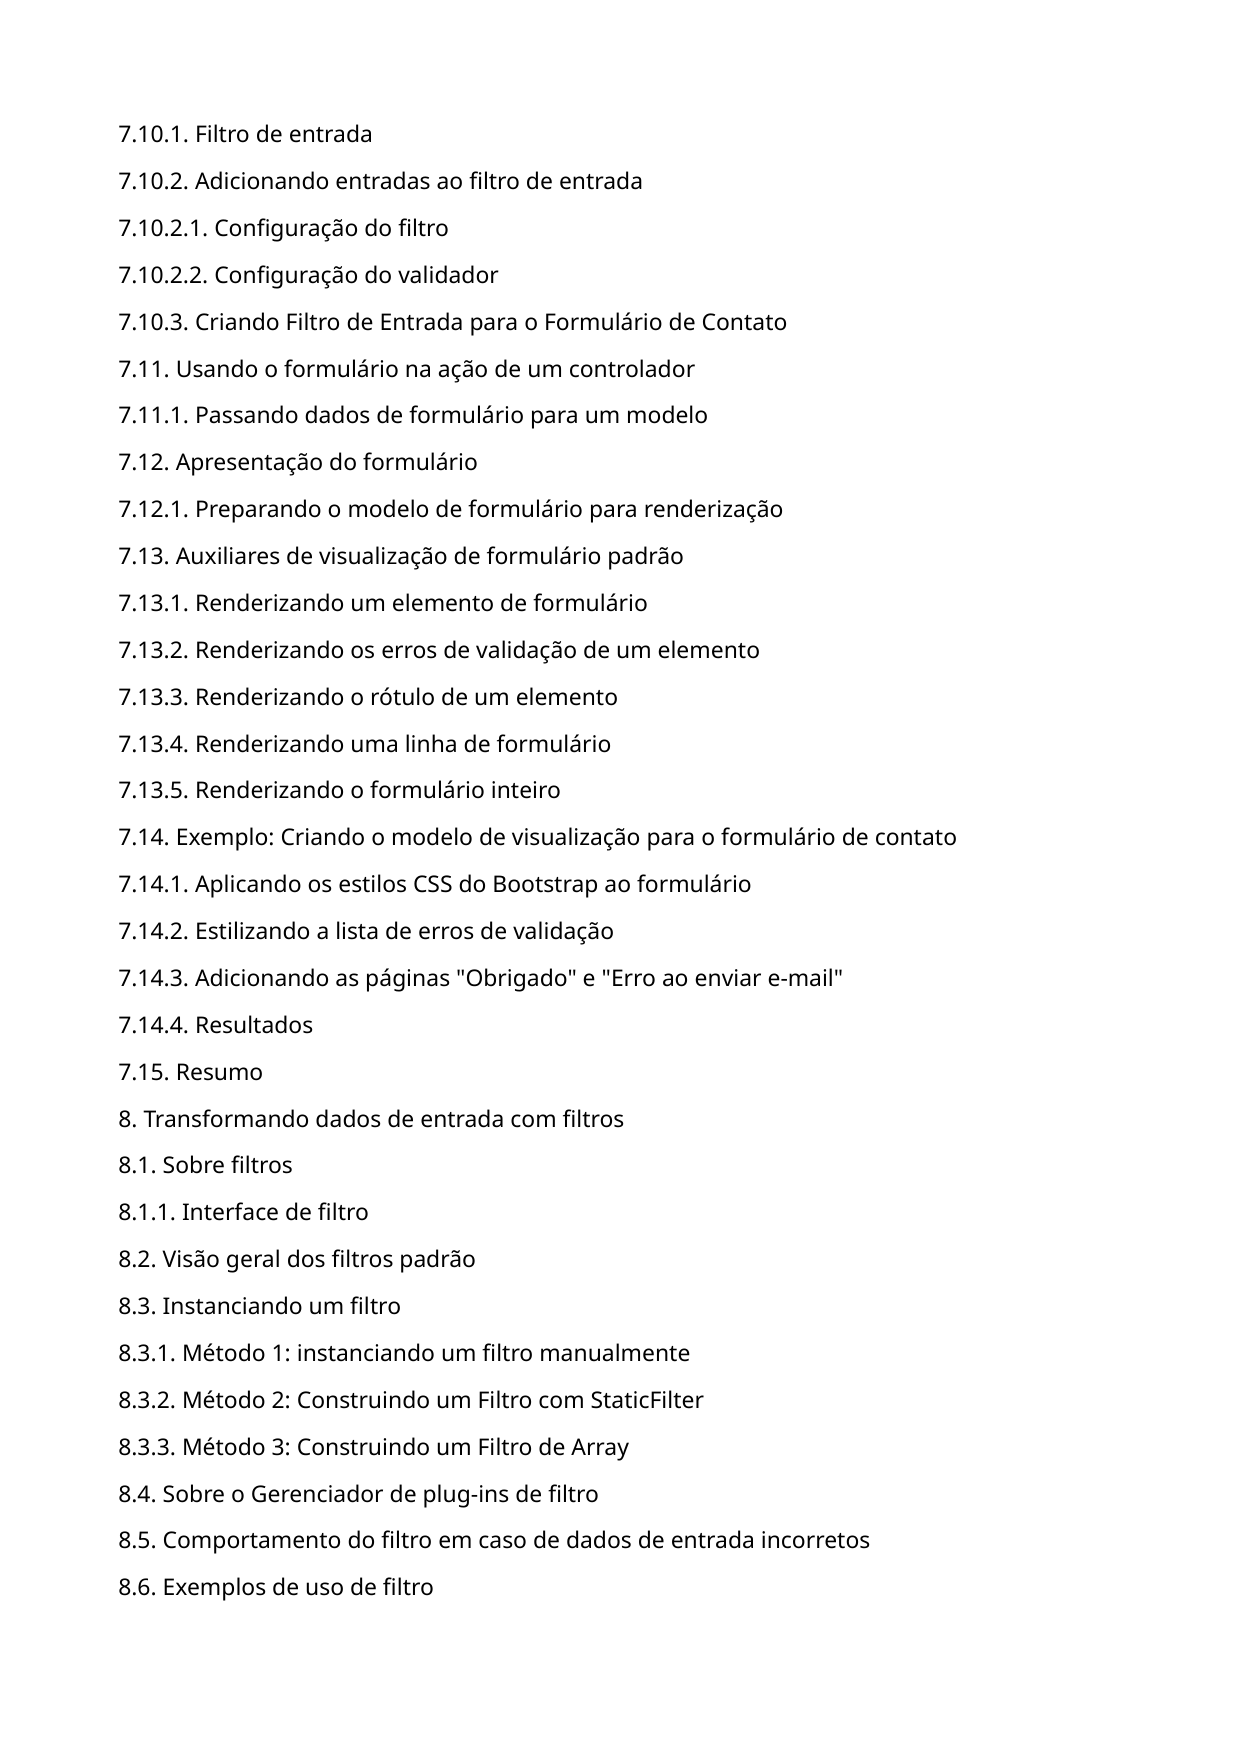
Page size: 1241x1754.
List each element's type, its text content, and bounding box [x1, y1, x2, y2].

text 7.13.4. Renderizando uma linha de formulário [118, 727, 1122, 759]
text 8.3. Instanciando um filtro [118, 1290, 1122, 1321]
text 7.13.5. Renderizando o formulário inteiro [118, 774, 1122, 806]
text 8.2. Visão geral dos filtros padrão [118, 1243, 1122, 1274]
text 7.12.1. Preparando o modelo de formulário para renderização [118, 493, 1122, 524]
text 7.11.1. Passando dados de formulário para um modelo [118, 399, 1122, 431]
text 7.10.2.2. Configuração do validador [118, 259, 1122, 290]
text 7.14.3. Adicionando as páginas "Obrigado" e "Erro ao enviar e-mail" [118, 962, 1122, 993]
text 8.3.2. Método 2: Construindo um Filtro com StaticFilter [118, 1384, 1122, 1415]
text 8.3.3. Método 3: Construindo um Filtro de Array [118, 1431, 1122, 1462]
text 7.10.1. Filtro de entrada [118, 118, 1122, 149]
text 8.1. Sobre filtros [118, 1149, 1122, 1181]
text 7.13.3. Renderizando o rótulo de um elemento [118, 681, 1122, 712]
text 7.10.2.1. Configuração do filtro [118, 212, 1122, 243]
text 8.1.1. Interface de filtro [118, 1196, 1122, 1227]
text 7.12. Apresentação do formulário [118, 446, 1122, 477]
text 8.3.1. Método 1: instanciando um filtro manualmente [118, 1337, 1122, 1368]
text 7.15. Resumo [118, 1056, 1122, 1087]
text 7.14.1. Aplicando os estilos CSS do Bootstrap ao formulário [118, 868, 1122, 899]
text 7.14.2. Estilizando a lista de erros de validação [118, 915, 1122, 946]
text 7.10.2. Adicionando entradas ao filtro de entrada [118, 165, 1122, 196]
text 7.13.2. Renderizando os erros de validação de um elemento [118, 634, 1122, 665]
text 7.14. Exemplo: Criando o modelo de visualização para o formulário de contato [118, 821, 1122, 852]
text 7.11. Usando o formulário na ação de um controlador [118, 352, 1122, 384]
text 7.13.1. Renderizando um elemento de formulário [118, 587, 1122, 618]
text 8. Transformando dados de entrada com filtros [118, 1102, 1122, 1134]
text 8.5. Comportamento do filtro em caso de dados de entrada incorretos [118, 1524, 1122, 1556]
text 7.14.4. Resultados [118, 1009, 1122, 1040]
text 7.13. Auxiliares de visualização de formulário padrão [118, 540, 1122, 571]
text 7.10.3. Criando Filtro de Entrada para o Formulário de Contato [118, 306, 1122, 337]
text 8.4. Sobre o Gerenciador de plug-ins de filtro [118, 1477, 1122, 1509]
text 8.6. Exemplos de uso de filtro [118, 1571, 1122, 1602]
